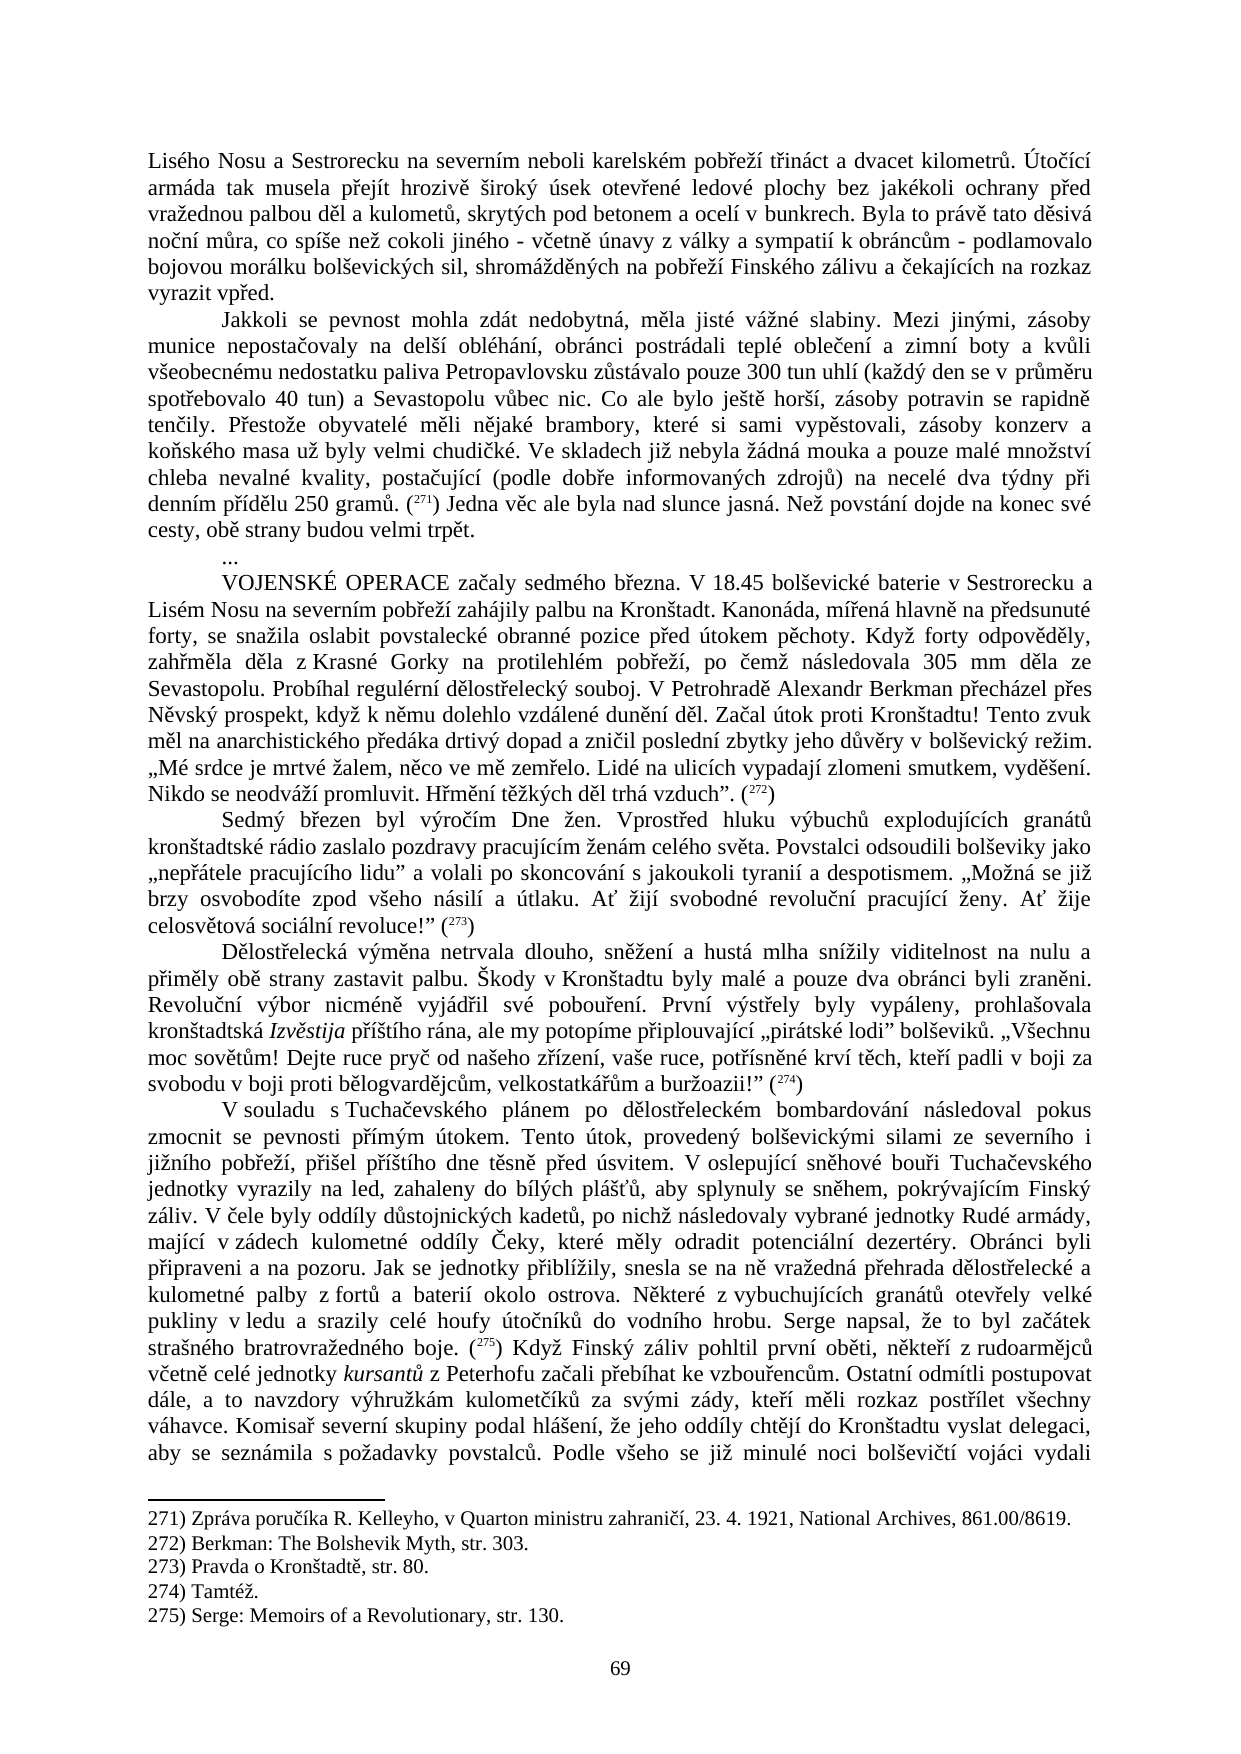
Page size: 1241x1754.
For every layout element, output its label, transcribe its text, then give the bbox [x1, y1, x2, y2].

text ) Pravda o Kronštadtě, str. 80. [148, 1554, 1093, 1578]
text ... [148, 543, 1093, 569]
text Sedmý březen byl výročím Dne žen. Vprostřed hluku výbuchů explodujících granátů kronštadtské rádio zaslalo pozdravy pracujícím ženám celého světa. Povstalci odsoudili bolševiky jako „nepřátele pracujícího lidu” a volali po skoncování s jakoukoli tyranií a despotismem. „Možná se již brzy osvobodíte zpod všeho násilí a útlaku. Ať žijí svobodné revoluční pracující ženy. Ať žije celosvětová sociální revoluce!” () [148, 806, 1093, 938]
text ) Berkman: The Bolshevik Myth, str. 303. [148, 1530, 1093, 1554]
text Lisého Nosu a Sestrorecku na severním neboli karelském pobřeží třináct a dvacet kilometrů. Útočící armáda tak musela přejít hrozivě široký úsek otevřené ledové plochy bez jakékoli ochrany před vražednou palbou děl a kulometů, skrytých pod betonem a ocelí v bunkrech. Byla to právě tato děsivá noční můra, co spíše než cokoli jiného - včetně únavy z války a sympatií k obráncům - podlamovalo bojovou morálku bolševických sil, shromážděných na pobřeží Finského zálivu a čekajících na rozkaz vyrazit vpřed. [148, 148, 1093, 306]
text ) Zpráva poručíka R. Kelleyho, v Quarton ministru zahraničí, 23. 4. 1921, National Archives, 861.00/8619. [148, 1506, 1093, 1530]
text Jakkoli se pevnost mohla zdát nedobytná, měla jisté vážné slabiny. Mezi jinými, zásoby munice nepostačovaly na delší obléhání, obránci postrádali teplé oblečení a zimní boty a kvůli všeobecnému nedostatku paliva Petropavlovsku zůstávalo pouze 300 tun uhlí (každý den se v průměru spotřebovalo 40 tun) a Sevastopolu vůbec nic. Co ale bylo ještě horší, zásoby potravin se rapidně tenčily. Přestože obyvatelé měli nějaké brambory, které si sami vypěstovali, zásoby konzerv a koňského masa už byly velmi chudičké. Ve skladech již nebyla žádná mouka a pouze malé množství chleba nevalné kvality, postačující (podle dobře informovaných zdrojů) na necelé dva týdny při denním přídělu 250 gramů. () Jedna věc ale byla nad slunce jasná. Než povstání dojde na konec své cesty, obě strany budou velmi trpět. [148, 306, 1093, 543]
text V souladu s Tuchačevského plánem po dělostřeleckém bombardování následoval pokus zmocnit se pevnosti přímým útokem. Tento útok, provedený bolševickými silami ze severního i jižního pobřeží, přišel příštího dne těsně před úsvitem. V oslepující sněhové bouři Tuchačevského jednotky vyrazily na led, zahaleny do bílých plášťů, aby splynuly se sněhem, pokrývajícím Finský záliv. V čele byly oddíly důstojnických kadetů, po nichž následovaly vybrané jednotky Rudé armády, mající v zádech kulometné oddíly Čeky, které měly odradit potenciální dezertéry. Obránci byli připraveni a na pozoru. Jak se jednotky přiblížily, snesla se na ně vražedná přehrada dělostřelecké a kulometné palby z fortů a baterií okolo ostrova. Některé z vybuchujících granátů otevřely velké pukliny v ledu a srazily celé houfy útočníků do vodního hrobu. Serge napsal, že to byl začátek strašného bratrovražedného boje. () Když Finský záliv pohltil první oběti, někteří z rudoarmějců včetně celé jednotky kursantů z Peterhofu začali přebíhat ke vzbouřencům. Ostatní odmítli postupovat dále, a to navzdory výhružkám kulometčíků za svými zády, kteří měli rozkaz postřílet všechny váhavce. Komisař severní skupiny podal hlášení, že jeho oddíly chtějí do Kronštadtu vyslat delegaci, aby se seznámila s požadavky povstalců. Podle všeho se již minulé noci bolševičtí vojáci vydali [148, 1096, 1093, 1465]
text ) Serge: Memoirs of a Revolutionary, str. 130. [148, 1603, 1093, 1627]
text Dělostřelecká výměna netrvala dlouho, sněžení a hustá mlha snížily viditelnost na nulu a přiměly obě strany zastavit palbu. Škody v Kronštadtu byly malé a pouze dva obránci byli zraněni. Revoluční výbor nicméně vyjádřil své pobouření. První výstřely byly vypáleny, prohlašovala kronštadtská Izvěstija příštího rána, ale my potopíme připlouvající „pirátské lodi” bolševiků. „Všechnu moc sovětům! Dejte ruce pryč od našeho zřízení, vaše ruce, potřísněné krví těch, kteří padli v boji za svobodu v boji proti bělogvardějcům, velkostatkářům a buržoazii!” () [148, 938, 1093, 1096]
text VOJENSKÉ OPERACE začaly sedmého března. V 18.45 bolševické baterie v Sestrorecku a Lisém Nosu na severním pobřeží zahájily palbu na Kronštadt. Kanonáda, mířená hlavně na předsunuté forty, se snažila oslabit povstalecké obranné pozice před útokem pěchoty. Když forty odpověděly, zahřměla děla z Krasné Gorky na protilehlém pobřeží, po čemž následovala 305 mm děla ze Sevastopolu. Probíhal regulérní dělostřelecký souboj. V Petrohradě Alexandr Berkman přecházel přes Něvský prospekt, když k němu dolehlo vzdálené dunění děl. Začal útok proti Kronštadtu! Tento zvuk měl na anarchistického předáka drtivý dopad a zničil poslední zbytky jeho důvěry v bolševický režim. „Mé srdce je mrtvé žalem, něco ve mě zemřelo. Lidé na ulicích vypadají zlomeni smutkem, vyděšení. Nikdo se neodváží promluvit. Hřmění těžkých děl trhá vzduch”. () [148, 569, 1093, 806]
text ) Tamtéž. [148, 1578, 1093, 1603]
